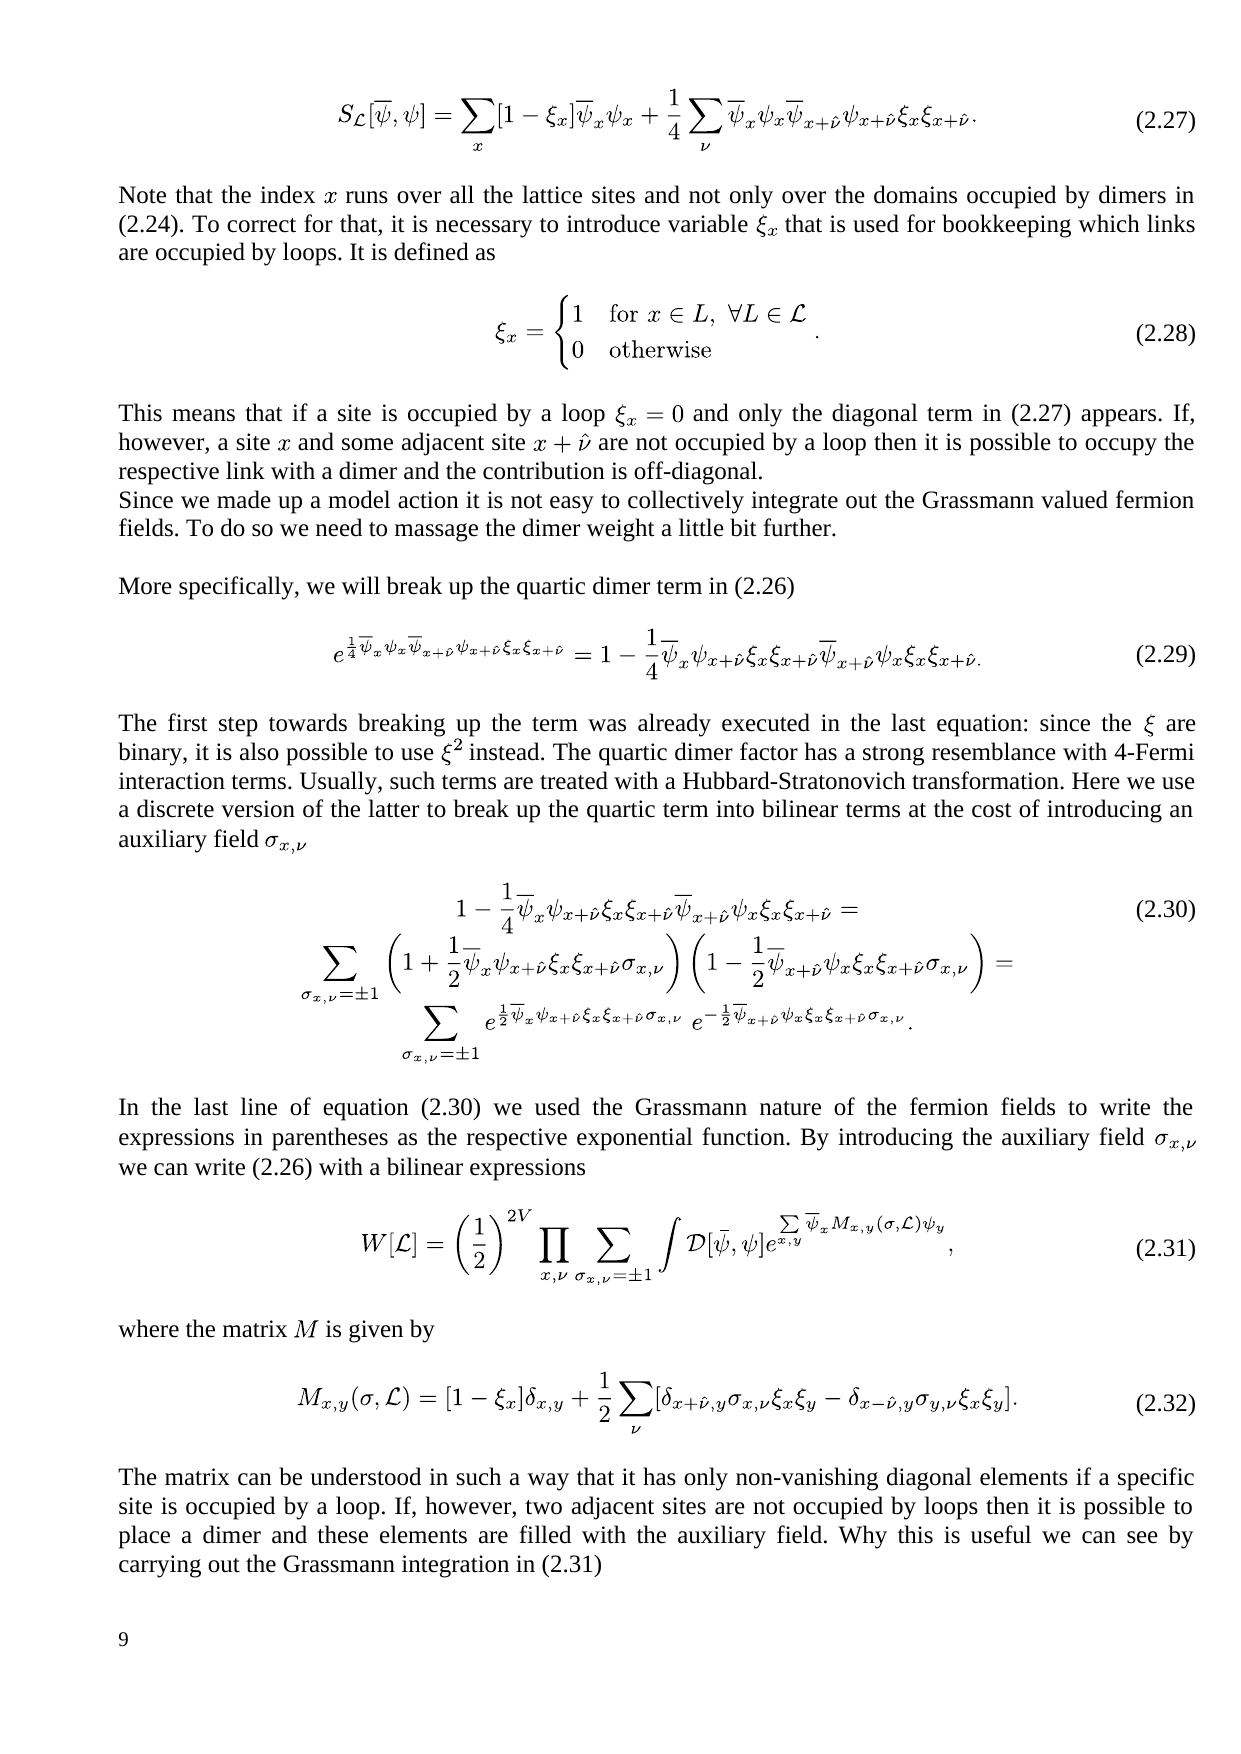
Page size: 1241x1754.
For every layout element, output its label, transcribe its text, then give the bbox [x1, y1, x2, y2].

text where the matrix is given by [118, 1314, 1196, 1343]
text This means that if a site is occupied by a loop and only the diagonal term in (2.27) appears. If, however, a site and some adjacent site are not occupied by a loop then it is possible to occupy the respective link with a dimer and the contribution is off-diagonal. [118, 398, 1196, 485]
text (2.30) [513, 883, 1196, 933]
text The matrix can be understood in such a way that it has only non-vanishing diagonal elements if a specific site is occupied by a loop. If, however, two adjacent sites are not occupied by loops then it is possible to place a dimer and these elements are filled with the auxiliary field. Why this is useful we can see by carrying out the Grassmann integration in (2.31) [118, 1462, 1196, 1577]
text More specifically, we will break up the quartic dimer term in (2.26) [118, 571, 1196, 600]
text Note that the index runs over all the lattice sites and not only over the domains occupied by dimers in (2.24). To correct for that, it is necessary to introduce variable that is used for bookkeeping which links are occupied by loops. It is defined as [118, 180, 1196, 266]
text [118, 883, 506, 933]
text In the last line of equation (2.30) we used the Grassmann nature of the fermion fields to write the expressions in parentheses as the respective exponential function. By introducing the auxiliary field we can write (2.26) with a bilinear expressions [118, 1092, 1196, 1181]
text [118, 1372, 631, 1434]
text (2.27) [705, 89, 1196, 151]
text (2.28) [569, 295, 1196, 370]
text [118, 1209, 597, 1285]
text [118, 295, 565, 370]
text [118, 628, 651, 679]
text (2.29) [653, 628, 1196, 679]
text Since we made up a model action it is not easy to collectively integrate out the Grassmann valued fermion fields. To do so we need to massage the dimer weight a little bit further. [118, 485, 1196, 542]
text (2.32) [635, 1372, 1196, 1434]
text The first step towards breaking up the term was already executed in the last equation: since the are binary, it is also possible to use instead. The quartic dimer factor has a strong resemblance with 4-Fermi interaction terms. Usually, such terms are treated with a Hubbard-Stratonovich transformation. Here we use a discrete version of the latter to break up the quartic term into bilinear terms at the cost of introducing an auxiliary field [118, 708, 1196, 854]
text (2.31) [532, 1209, 1196, 1285]
text [118, 89, 473, 151]
